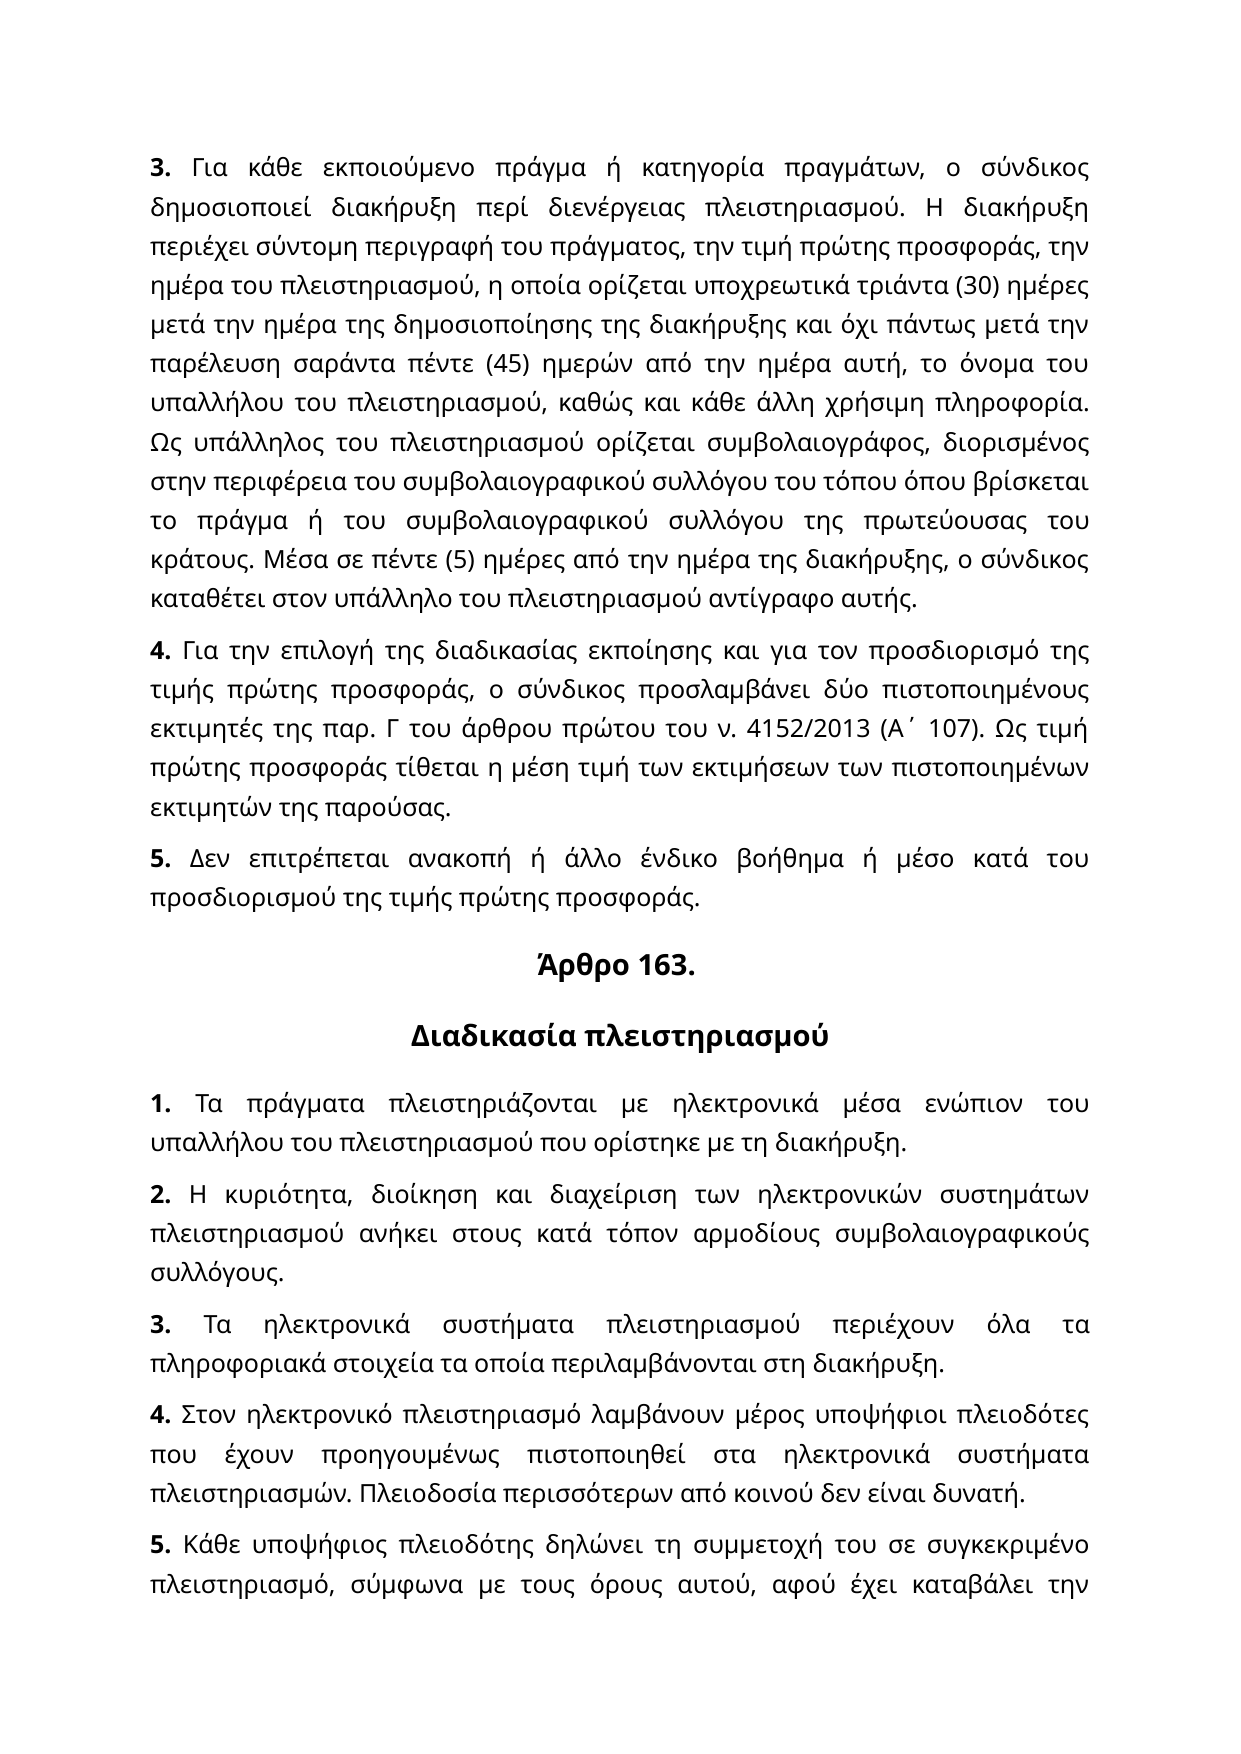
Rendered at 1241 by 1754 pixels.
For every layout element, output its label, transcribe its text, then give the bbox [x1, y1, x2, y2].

text 1. Τα πράγματα πλειστηριάζονται με ηλεκτρονικά μέσα ενώπιον του υπαλλήλου του πλειστηριασμού που ορίστηκε με τη διακήρυξη. [150, 1085, 1090, 1159]
text 2. Η κυριότητα, διοίκηση και διαχείριση των ηλεκτρονικών συστημάτων πλειστηριασμού ανήκει στους κατά τόπον αρμοδίους συμβολαιογραφικούς συλλόγους. [150, 1176, 1090, 1289]
subtitle Άρθρο 163. [150, 944, 1090, 984]
subtitle Διαδικασία πλειστηριασμού [150, 1015, 1090, 1054]
text 3. Τα ηλεκτρονικά συστήματα πλειστηριασμού περιέχουν όλα τα πληροφοριακά στοιχεία τα οποία περιλαμβάνονται στη διακήρυξη. [150, 1306, 1090, 1379]
text 4. Στον ηλεκτρονικό πλειστηριασμό λαμβάνουν μέρος υποψήφιοι πλειοδότες που έχουν προηγουμένως πιστοποιηθεί στα ηλεκτρονικά συστήματα πλειστηριασμών. Πλειοδοσία περισσότερων από κοινού δεν είναι δυνατή. [150, 1397, 1090, 1509]
text 3. Για κάθε εκποιούμενο πράγμα ή κατηγορία πραγμάτων, ο σύνδικος δημοσιοποιεί διακήρυξη περί διενέργειας πλειστηριασμού. Η διακήρυξη περιέχει σύντομη περιγραφή του πράγματος, την τιμή πρώτης προσφοράς, την ημέρα του πλειστηριασμού, η οποία ορίζεται υποχρεωτικά τριάντα (30) ημέρες μετά την ημέρα της δημοσιοποίησης της διακήρυξης και όχι πάντως μετά την παρέλευση σαράντα πέντε (45) ημερών από την ημέρα αυτή, το όνομα του υπαλλήλου του πλειστηριασμού, καθώς και κάθε άλλη χρήσιμη πληροφορία. Ως υπάλληλος του πλειστηριασμού ορίζεται συμβολαιογράφος, διορισμένος στην περιφέρεια του συμβολαιογραφικού συλλόγου του τόπου όπου βρίσκεται το πράγμα ή του συμβολαιογραφικού συλλόγου της πρωτεύουσας του κράτους. Μέσα σε πέντε (5) ημέρες από την ημέρα της διακήρυξης, ο σύνδικος καταθέτει στον υπάλληλο του πλειστηριασμού αντίγραφο αυτής. [150, 150, 1090, 615]
text 5. Κάθε υποψήφιος πλειοδότης δηλώνει τη συμμετοχή του σε συγκεκριμένο πλειστηριασμό, σύμφωνα με τους όρους αυτού, αφού έχει καταβάλει την [150, 1527, 1090, 1600]
text 5. Δεν επιτρέπεται ανακοπή ή άλλο ένδικο βοήθημα ή μέσο κατά του προσδιορισμού της τιμής πρώτης προσφοράς. [150, 841, 1090, 914]
text 4. Για την επιλογή της διαδικασίας εκποίησης και για τον προσδιορισμό της τιμής πρώτης προσφοράς, ο σύνδικος προσλαμβάνει δύο πιστοποιημένους εκτιμητές της παρ. Γ του άρθρου πρώτου του ν. 4152/2013 (Α΄ 107). Ως τιμή πρώτης προσφοράς τίθεται η μέση τιμή των εκτιμήσεων των πιστοποιημένων εκτιμητών της παρούσας. [150, 632, 1090, 823]
